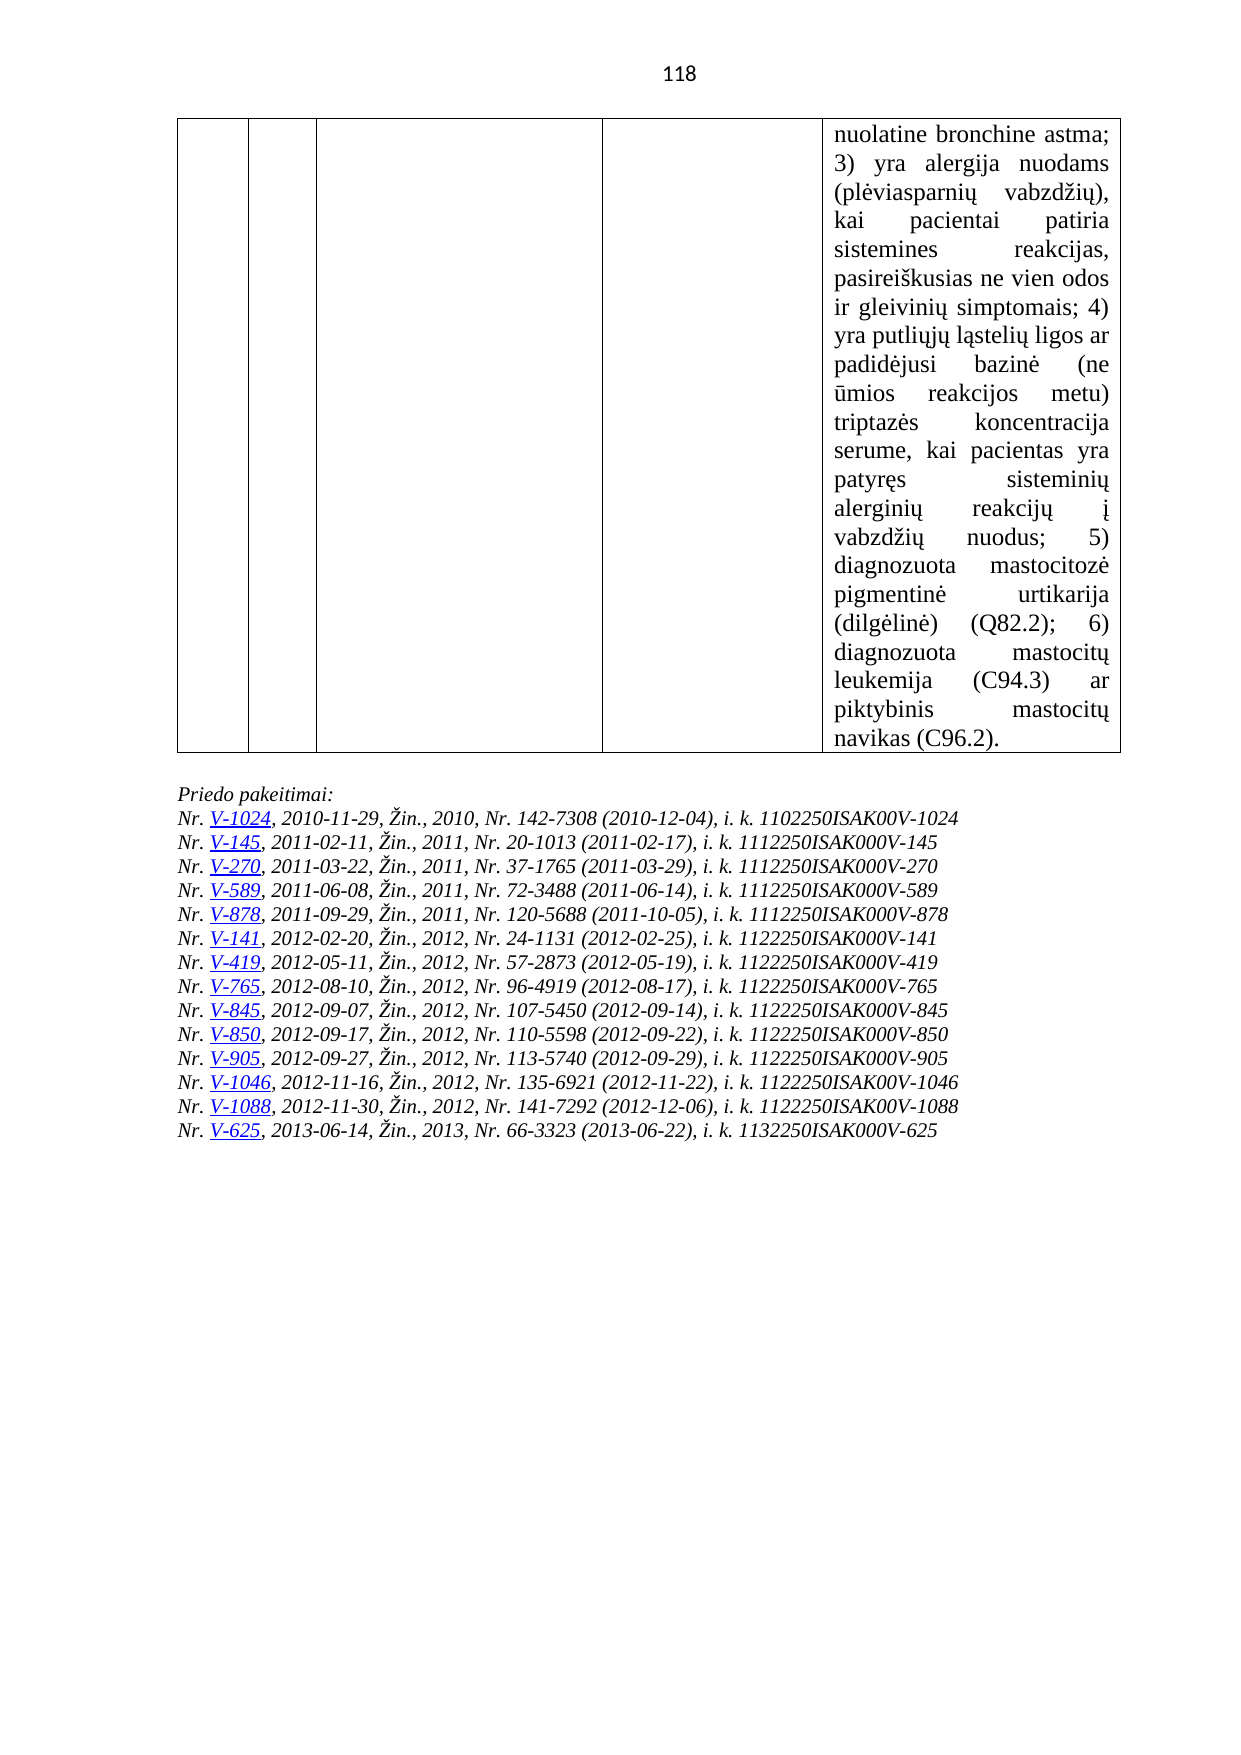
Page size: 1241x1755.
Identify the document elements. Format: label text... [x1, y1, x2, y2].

text Nr. V-1024, 2010-11-29, Žin., 2010, Nr. 142-7308 (2010-12-04), i. k. 1102250ISAK00V-1024 [177, 806, 1181, 829]
table_cell nuolatine bronchine astma; 3) yra alergija nuodams (plėviasparnių vabzdžių), kai pacientai patiria sistemines reakcijas, pasireiškusias ne vien odos ir gleivinių simptomais; 4) yra putliųjų ląstelių ligos ar padidėjusi bazinė (ne ūmios reakcijos metu) triptazės koncentracija serume, kai pacientas yra patyręs sisteminių alerginių reakcijų į vabzdžių nuodus; 5) diagnozuota mastocitozė pigmentinė urtikarija (dilgėlinė) (Q82.2); 6) diagnozuota mastocitų leukemija (C94.3) ar piktybinis mastocitų navikas (C96.2). [823, 119, 1120, 752]
text Nr. V-141, 2012-02-20, Žin., 2012, Nr. 24-1131 (2012-02-25), i. k. 1122250ISAK000V-141 [177, 926, 1181, 950]
text Nr. V-145, 2011-02-11, Žin., 2011, Nr. 20-1013 (2011-02-17), i. k. 1112250ISAK000V-145 [177, 829, 1181, 854]
text Nr. V-270, 2011-03-22, Žin., 2011, Nr. 37-1765 (2011-03-29), i. k. 1112250ISAK000V-270 [177, 854, 1181, 878]
text Nr. V-878, 2011-09-29, Žin., 2011, Nr. 120-5688 (2011-10-05), i. k. 1112250ISAK000V-878 [177, 902, 1181, 926]
text Nr. V-1046, 2012-11-16, Žin., 2012, Nr. 135-6921 (2012-11-22), i. k. 1122250ISAK00V-1046 [177, 1070, 1181, 1094]
text Nr. V-905, 2012-09-27, Žin., 2012, Nr. 113-5740 (2012-09-29), i. k. 1122250ISAK000V-905 [177, 1046, 1181, 1070]
text Nr. V-589, 2011-06-08, Žin., 2011, Nr. 72-3488 (2011-06-14), i. k. 1112250ISAK000V-589 [177, 878, 1181, 902]
table_cell [249, 119, 316, 752]
table_cell [603, 119, 822, 752]
text Nr. V-625, 2013-06-14, Žin., 2013, Nr. 66-3323 (2013-06-22), i. k. 1132250ISAK000V-625 [177, 1118, 1181, 1142]
text Nr. V-765, 2012-08-10, Žin., 2012, Nr. 96-4919 (2012-08-17), i. k. 1122250ISAK000V-765 [177, 974, 1181, 998]
table_cell [1121, 118, 1126, 752]
text Nr. V-419, 2012-05-11, Žin., 2012, Nr. 57-2873 (2012-05-19), i. k. 1122250ISAK000V-419 [177, 950, 1181, 974]
text Nr. V-850, 2012-09-17, Žin., 2012, Nr. 110-5598 (2012-09-22), i. k. 1122250ISAK000V-850 [177, 1022, 1181, 1046]
table_cell [178, 119, 248, 752]
text Nr. V-1088, 2012-11-30, Žin., 2012, Nr. 141-7292 (2012-12-06), i. k. 1122250ISAK00V-1088 [177, 1094, 1181, 1118]
table_cell [317, 119, 602, 752]
text Priedo pakeitimai: [177, 781, 1181, 806]
text Nr. V-845, 2012-09-07, Žin., 2012, Nr. 107-5450 (2012-09-14), i. k. 1122250ISAK000V-845 [177, 998, 1181, 1022]
